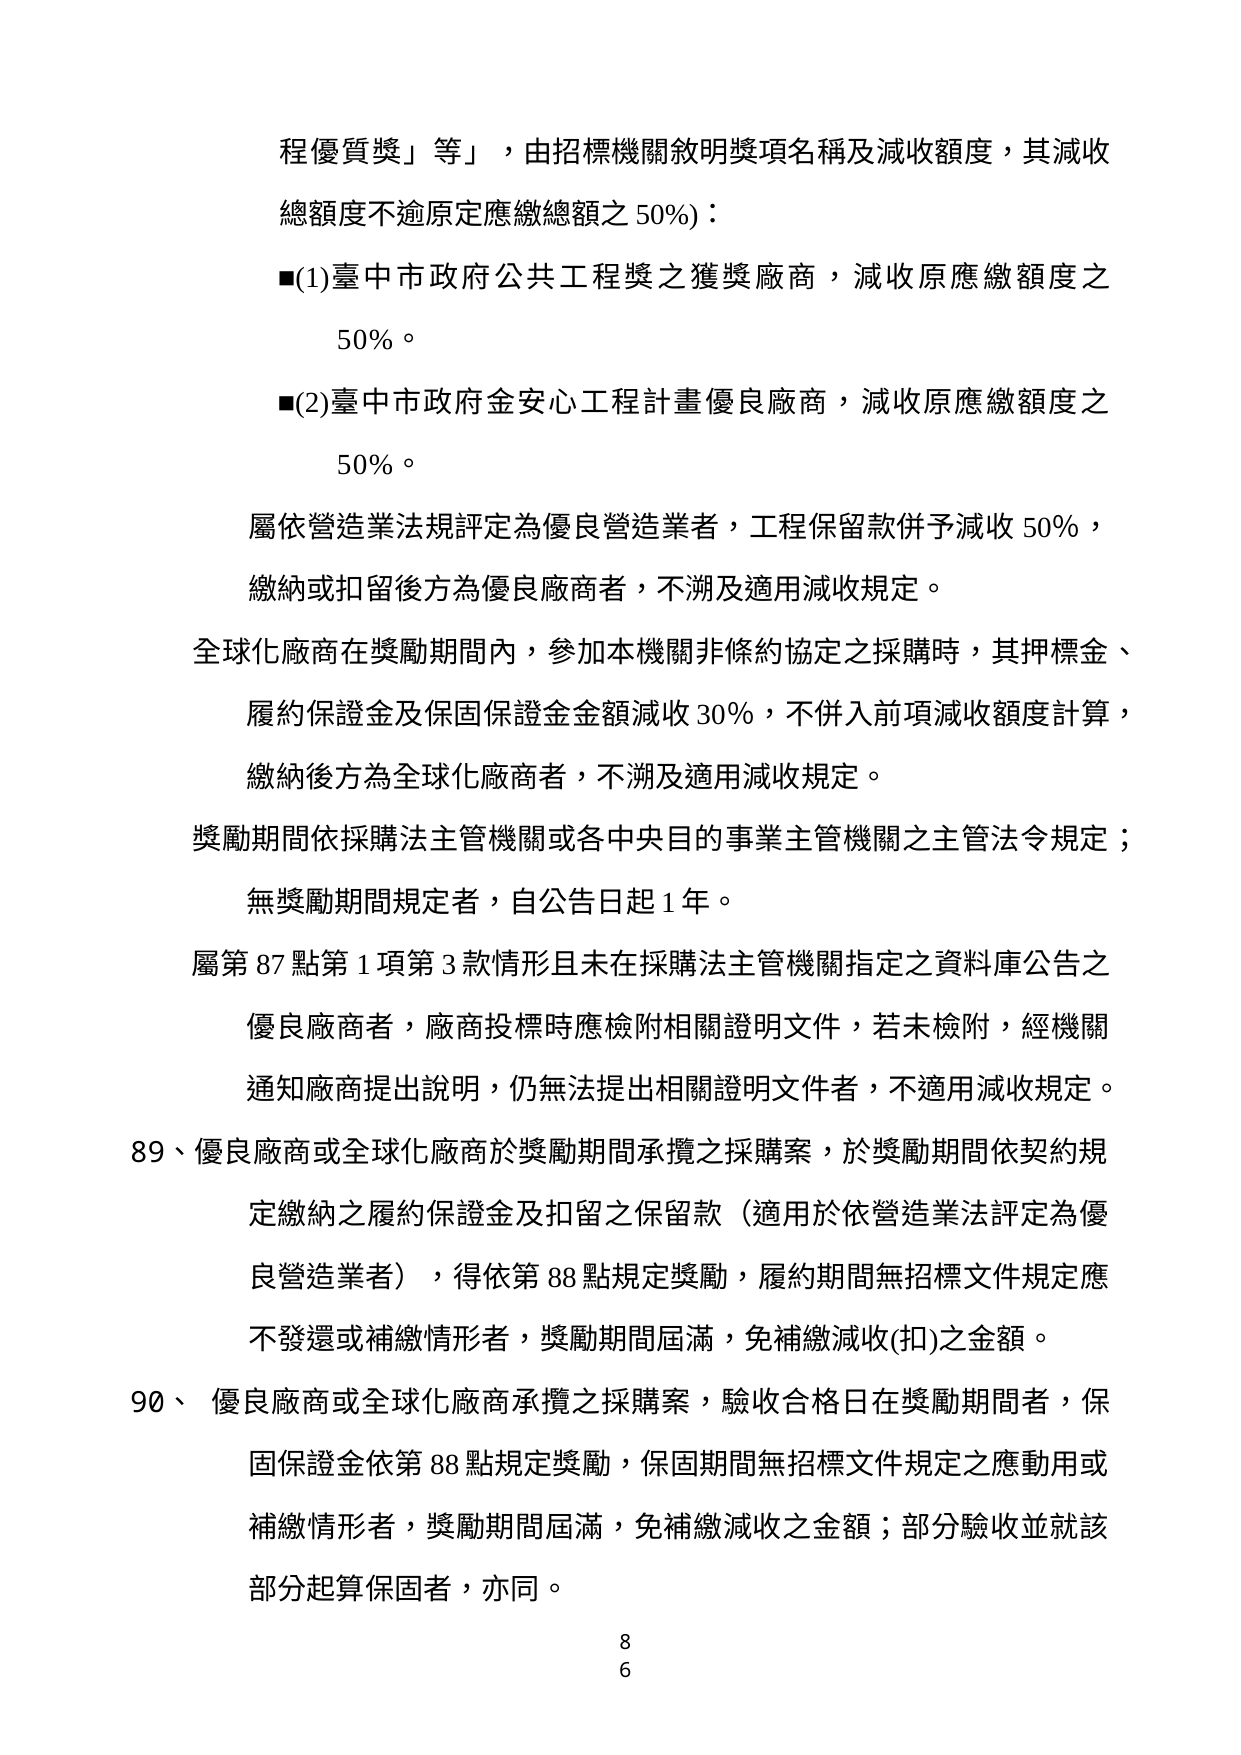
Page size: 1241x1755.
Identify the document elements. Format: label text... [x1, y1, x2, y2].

text ■(1)臺中市政府公共工程獎之獲獎廠商，減收原應繳額度之50%。 [278, 233, 1110, 358]
text 全球化廠商在獎勵期間內，參加本機關非條約協定之採購時，其押標金、履約保證金及保固保證金金額減收30％，不併入前項減收額度計算，繳納後方為全球化廠商者，不溯及適用減收規定。 [130, 608, 1110, 795]
text 屬第87點第1項第3款情形且未在採購法主管機關指定之資料庫公告之優良廠商者，廠商投標時應檢附相關證明文件，若未檢附，經機關通知廠商提出說明，仍無法提出相關證明文件者，不適用減收規定。 [130, 920, 1110, 1108]
list 優良廠商或全球化廠商承攬之採購案，驗收合格日在獎勵期間者，保固保證金依第88點規定獎勵，保固期間無招標文件規定之應動用或補繳情形者，獎勵期間屆滿，免補繳減收之金額；部分驗收並就該部分起算保固者，亦同。 [130, 1358, 1110, 1608]
text 屬依營造業法規評定為優良營造業者，工程保留款併予減收50％，繳納或扣留後方為優良廠商者，不溯及適用減收規定。 [248, 483, 1110, 608]
text 獎勵期間依採購法主管機關或各中央目的事業主管機關之主管法令規定；無獎勵期間規定者，自公告日起1年。 [130, 795, 1110, 920]
text 程優質獎」等」，由招標機關敘明獎項名稱及減收額度，其減收總額度不逾原定應繳總額之50%)： [255, 108, 1110, 233]
list 優良廠商或全球化廠商於獎勵期間承攬之採購案，於獎勵期間依契約規定繳納之履約保證金及扣留之保留款（適用於依營造業法評定為優良營造業者），得依第88點規定獎勵，履約期間無招標文件規定應不發還或補繳情形者，獎勵期間屆滿，免補繳減收(扣)之金額。 [130, 1108, 1110, 1358]
text ■(2)臺中市政府金安心工程計畫優良廠商，減收原應繳額度之50%。 [277, 358, 1110, 483]
